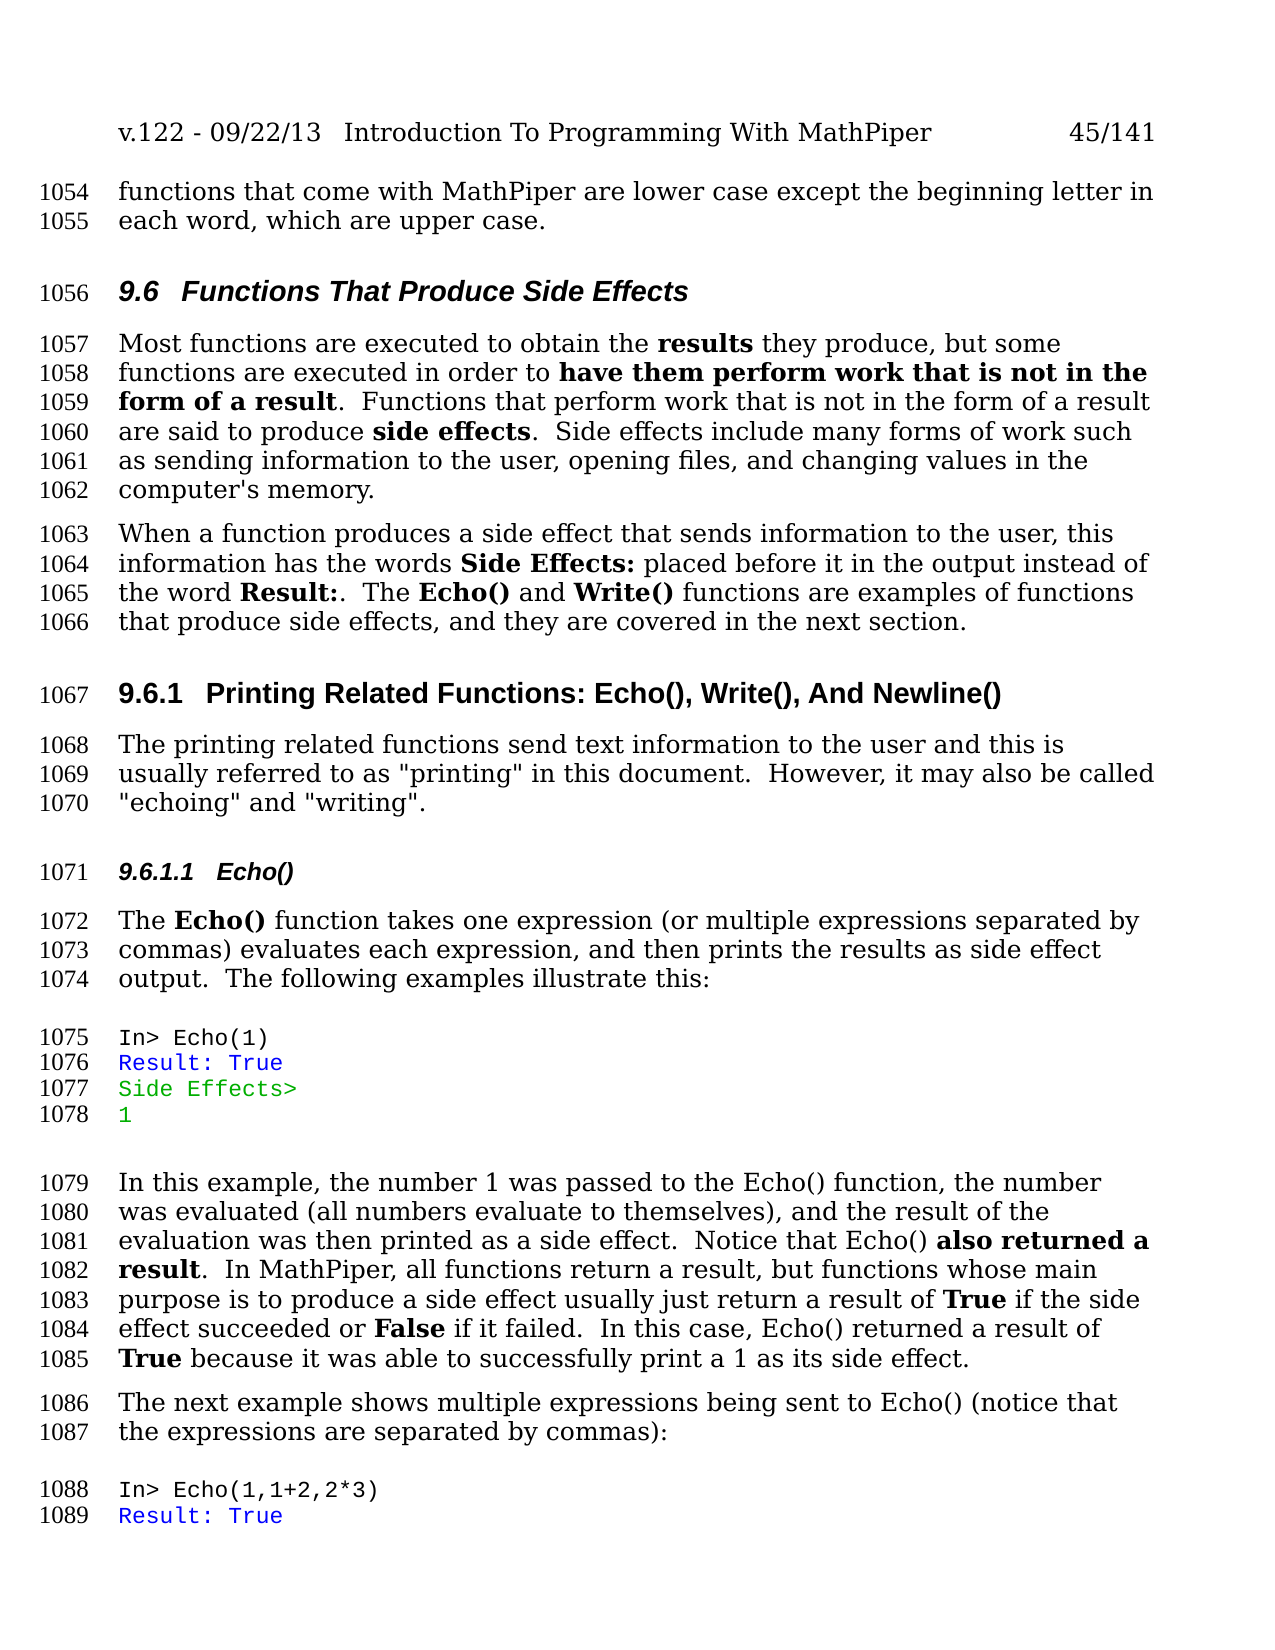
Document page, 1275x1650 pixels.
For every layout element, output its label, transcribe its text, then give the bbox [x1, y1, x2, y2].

text The next example shows multiple expressions being sent to Echo() (notice that the expressions are separated by commas): [118, 1388, 1157, 1446]
text The Echo() function takes one expression (or multiple expressions separated by commas) evaluates each expression, and then prints the results as side effect output. The following examples illustrate this: [118, 906, 1157, 994]
subtitle Echo() [118, 857, 1157, 885]
text 1 [118, 1104, 1157, 1129]
subtitle Printing Related Functions: Echo(), Write(), And Newline() [118, 676, 1157, 709]
text In> Echo(1,1+2,2*3) [118, 1478, 1157, 1504]
text Side Effects> [118, 1078, 1157, 1104]
text In this example, the number 1 was passed to the Echo() function, the number was evaluated (all numbers evaluate to themselves), and the result of the evaluation was then printed as a side effect. Notice that Echo() also returned a result. In MathPiper, all functions return a result, but functions whose main purpose is to produce a side effect usually just return a result of True if the side effect succeeded or False if it failed. In this case, Echo() returned a result of True because it was able to successfully print a 1 as its side effect. [118, 1168, 1157, 1373]
text Result: True [118, 1504, 1157, 1530]
text The printing related functions send text information to the user and this is usually referred to as "printing" in this document. However, it may also be called "echoing" and "writing". [118, 730, 1157, 818]
text Most functions are executed to obtain the results they produce, but some functions are executed in order to have them perform work that is not in the form of a result. Functions that perform work that is not in the form of a result are said to produce side effects. Side effects include many forms of work such as sending information to the user, opening files, and changing values in the computer's memory. [118, 329, 1157, 504]
text Result: True [118, 1052, 1157, 1078]
subtitle Functions That Produce Side Effects [118, 274, 1157, 308]
text In> Echo(1) [118, 1026, 1157, 1052]
text functions that come with MathPiper are lower case except the beginning letter in each word, which are upper case. [118, 177, 1157, 235]
text When a function produces a side effect that sends information to the user, this information has the words Side Effects: placed before it in the output instead of the word Result:. The Echo() and Write() functions are examples of functions that produce side effects, and they are covered in the next section. [118, 519, 1157, 637]
